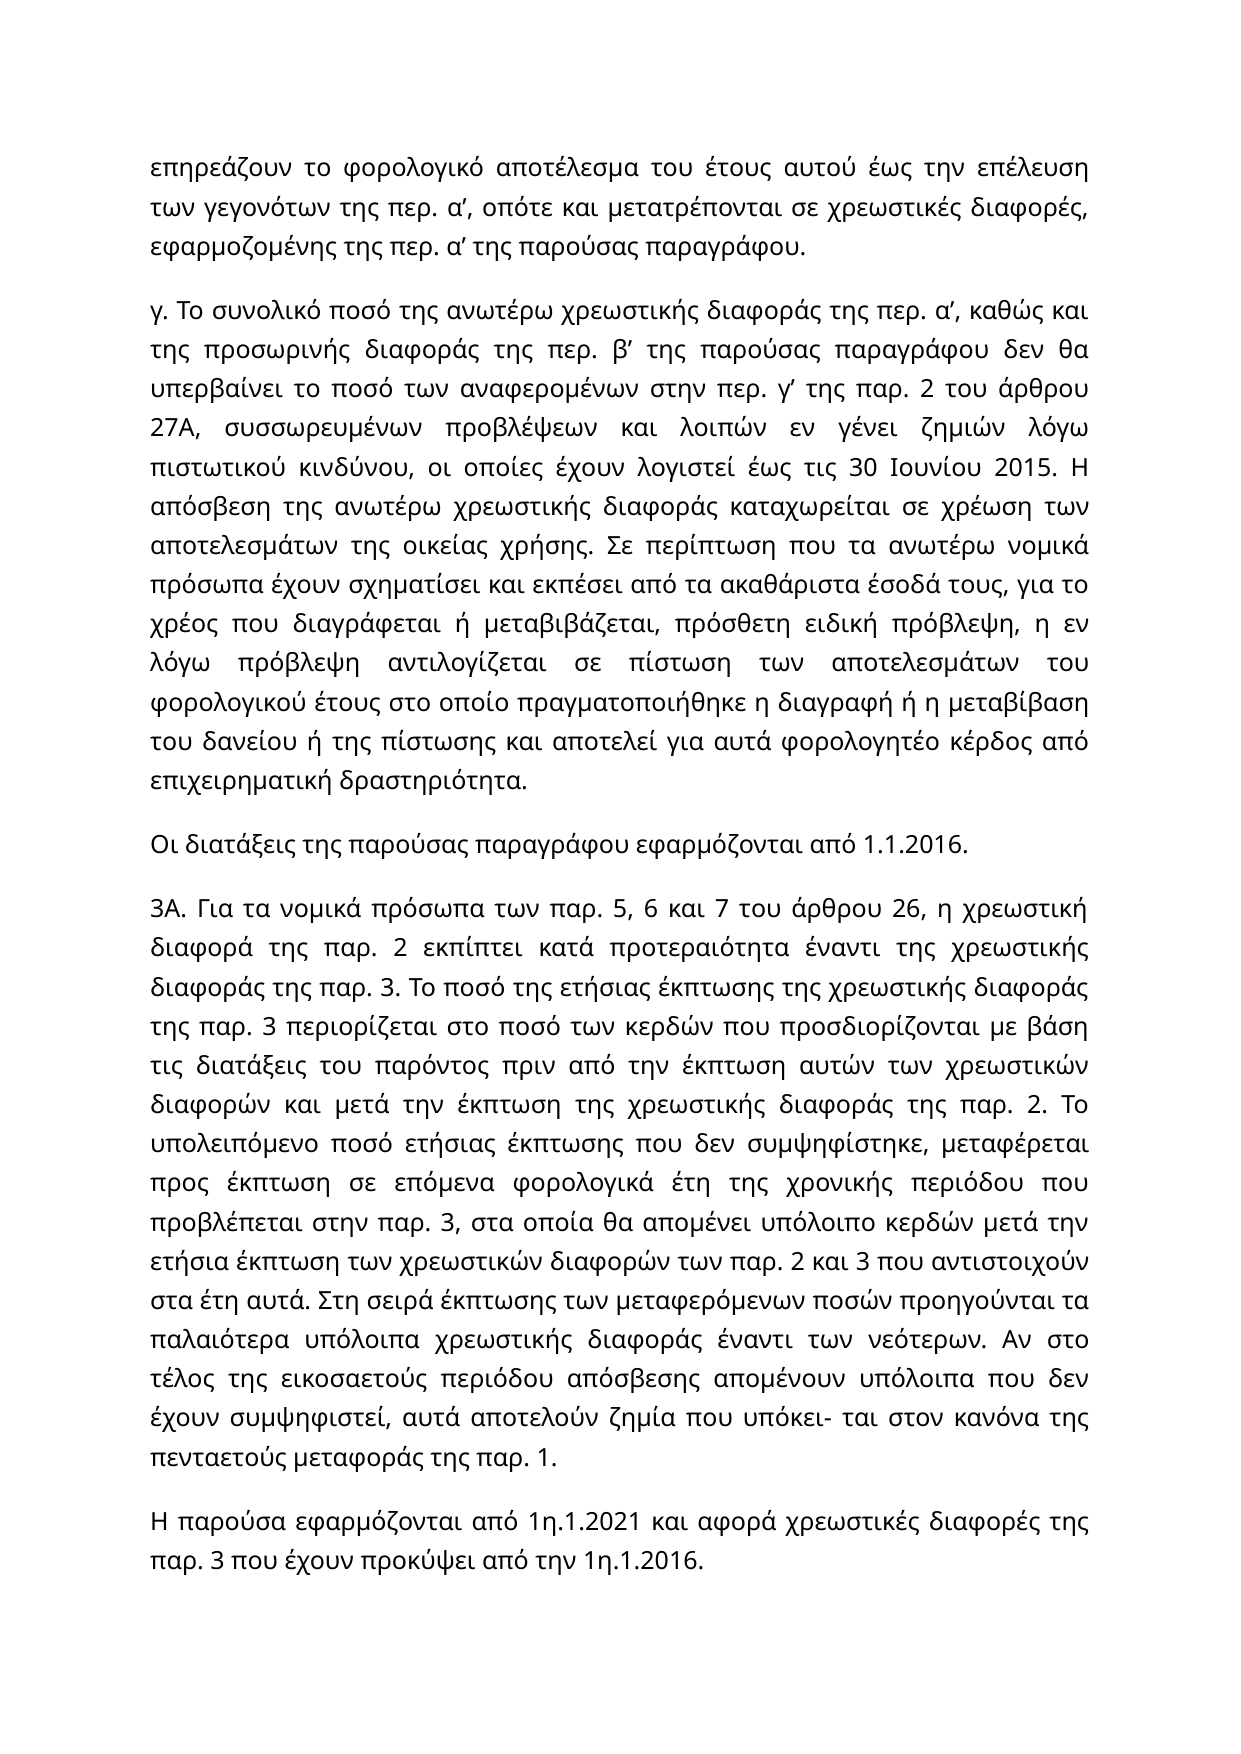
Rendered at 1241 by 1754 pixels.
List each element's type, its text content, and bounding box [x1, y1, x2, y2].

text Οι διατάξεις της παρούσας παραγράφου εφαρμόζονται από 1.1.2016. [150, 827, 1090, 861]
text Η παρούσα εφαρμόζονται από 1η.1.2021 και αφορά χρεωστικές διαφορές της παρ. 3 που έχουν προκύψει από την 1η.1.2016. [150, 1503, 1090, 1577]
text γ. Το συνολικό ποσό της ανωτέρω χρεωστικής διαφοράς της περ. α’, καθώς και της προσωρινής διαφοράς της περ. β’ της παρούσας παραγράφου δεν θα υπερβαίνει το ποσό των αναφερομένων στην περ. γ’ της παρ. 2 του άρθρου 27Α, συσσωρευμένων προβλέψεων και λοιπών εν γένει ζημιών λόγω πιστωτικού κινδύνου, οι οποίες έχουν λογιστεί έως τις 30 Ιουνίου 2015. Η απόσβεση της ανωτέρω χρεωστικής διαφοράς καταχωρείται σε χρέωση των αποτελεσμάτων της οικείας χρήσης. Σε περίπτωση που τα ανωτέρω νομικά πρόσωπα έχουν σχηματίσει και εκπέσει από τα ακαθάριστα έσοδά τους, για το χρέος που διαγράφεται ή μεταβιβάζεται, πρόσθετη ειδική πρόβλεψη, η εν λόγω πρόβλεψη αντιλογίζεται σε πίστωση των αποτελεσμάτων του φορολογικού έτους στο οποίο πραγματοποιήθηκε η διαγραφή ή η μεταβίβαση του δανείου ή της πίστωσης και αποτελεί για αυτά φορολογητέο κέρδος από επιχειρηματική δραστηριότητα. [150, 292, 1090, 797]
text επηρεάζουν το φορολογικό αποτέλεσμα του έτους αυτού έως την επέλευση των γεγονότων της περ. α’, οπότε και μετατρέπονται σε χρεωστικές διαφορές, εφαρμοζομένης της περ. α’ της παρούσας παραγράφου. [150, 150, 1090, 262]
text 3Α. Για τα νομικά πρόσωπα των παρ. 5, 6 και 7 του άρθρου 26, η χρεωστική διαφορά της παρ. 2 εκπίπτει κατά προτεραιότητα έναντι της χρεωστικής διαφοράς της παρ. 3. Το ποσό της ετήσιας έκπτωσης της χρεωστικής διαφοράς της παρ. 3 περιορίζεται στο ποσό των κερδών που προσδιορίζονται με βάση τις διατάξεις του παρόντος πριν από την έκπτωση αυτών των χρεωστικών διαφορών και μετά την έκπτωση της χρεωστικής διαφοράς της παρ. 2. Το υπολειπόμενο ποσό ετήσιας έκπτωσης που δεν συμψηφίστηκε, μεταφέρεται προς έκπτωση σε επόμενα φορολογικά έτη της χρονικής περιόδου που προβλέπεται στην παρ. 3, στα οποία θα απομένει υπόλοιπο κερδών μετά την ετήσια έκπτωση των χρεωστικών διαφορών των παρ. 2 και 3 που αντιστοιχούν στα έτη αυτά. Στη σειρά έκπτωσης των μεταφερόμενων ποσών προηγούνται τα παλαιότερα υπόλοιπα χρεωστικής διαφοράς έναντι των νεότερων. Αν στο τέλος της εικοσαετούς περιόδου απόσβεσης απομένουν υπόλοιπα που δεν έχουν συμψηφιστεί, αυτά αποτελούν ζημία που υπόκει- ται στον κανόνα της πενταετούς μεταφοράς της παρ. 1. [150, 891, 1090, 1473]
